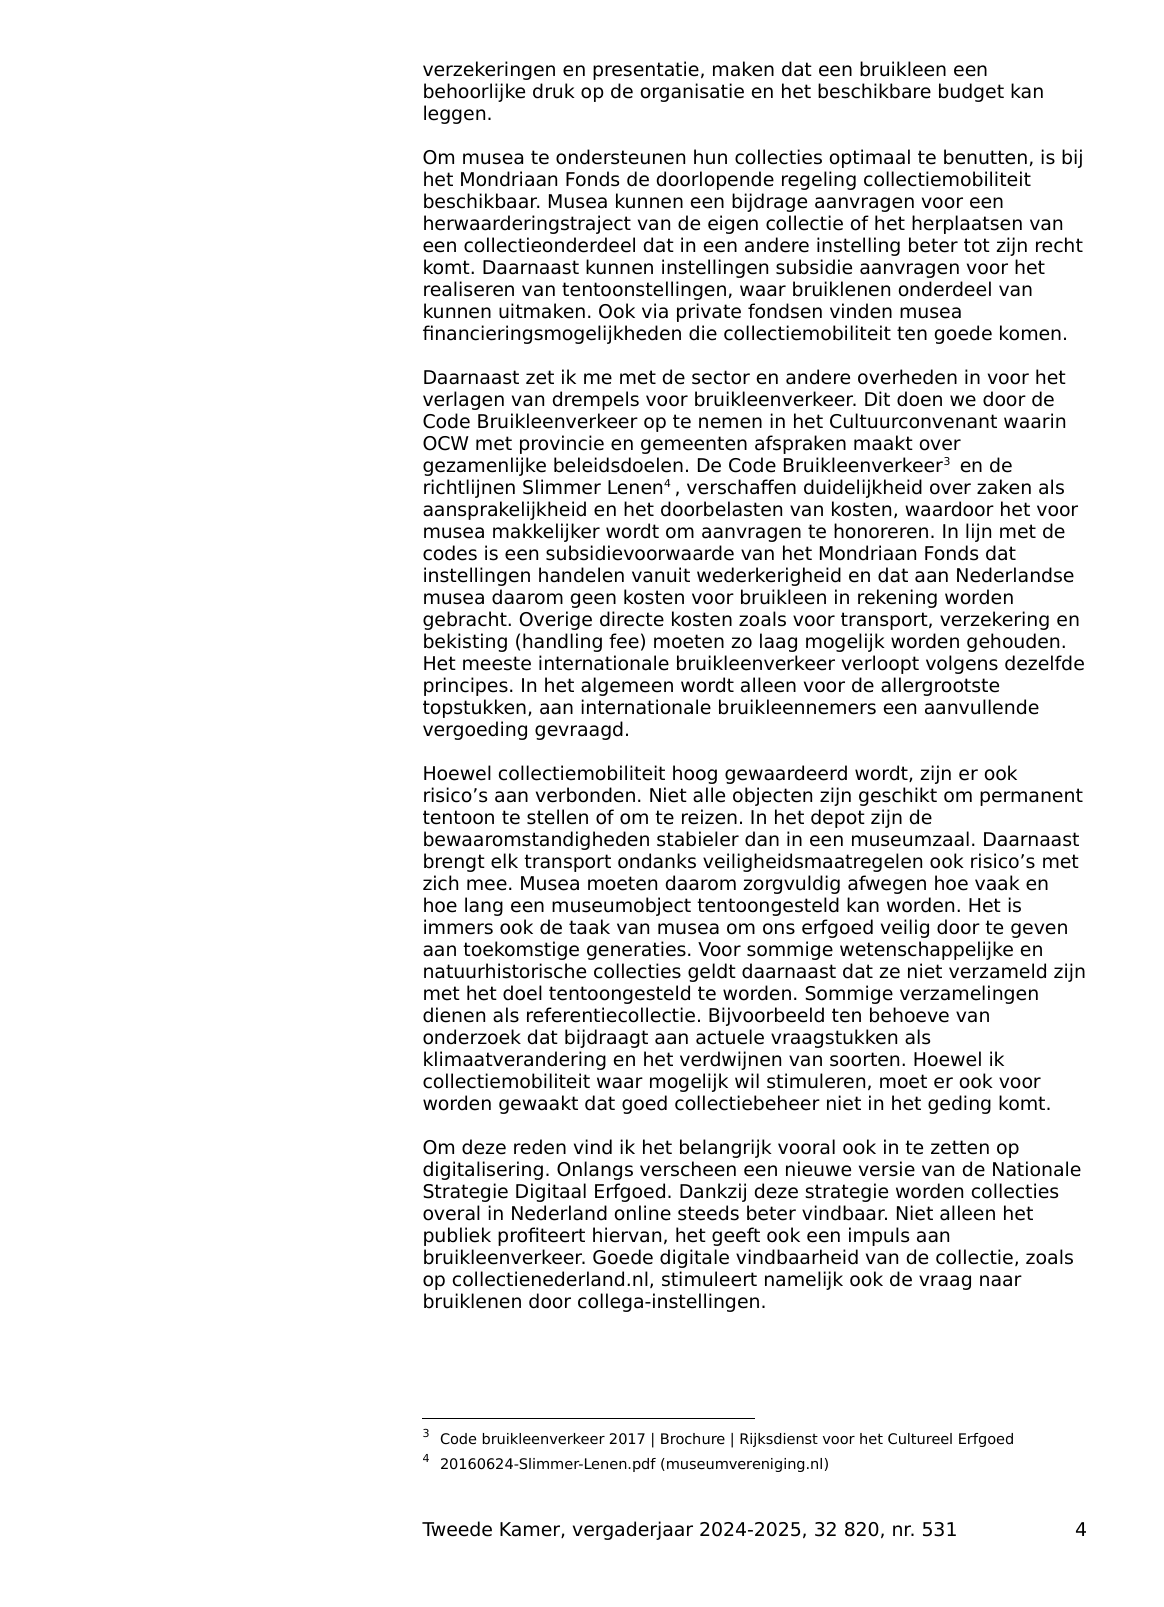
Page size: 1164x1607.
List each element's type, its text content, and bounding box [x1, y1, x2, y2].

text verzekeringen en presentatie, maken dat een bruikleen een behoorlijke druk op de organisatie en het beschikbare budget kan leggen. [422, 59, 1087, 125]
text 20160624-Slimmer-Lenen.pdf (museumvereniging.nl) [422, 1452, 1087, 1474]
text Hoewel collectiemobiliteit hoog gewaardeerd wordt, zijn er ook risico’s aan verbonden. Niet alle objecten zijn geschikt om permanent tentoon te stellen of om te reizen. In het depot zijn de bewaaromstandigheden stabieler dan in een museumzaal. Daarnaast brengt elk transport ondanks veiligheidsmaatregelen ook risico’s met zich mee. Musea moeten daarom zorgvuldig afwegen hoe vaak en hoe lang een museumobject tentoongesteld kan worden. Het is immers ook de taak van musea om ons erfgoed veilig door te geven aan toekomstige generaties. Voor sommige wetenschappelijke en natuurhistorische collecties geldt daarnaast dat ze niet verzameld zijn met het doel tentoongesteld te worden. Sommige verzamelingen dienen als referentiecollectie. Bijvoorbeeld ten behoeve van onderzoek dat bijdraagt aan actuele vraagstukken als klimaatverandering en het verdwijnen van soorten. Hoewel ik collectiemobiliteit waar mogelijk wil stimuleren, moet er ook voor worden gewaakt dat goed collectiebeheer niet in het geding komt. [422, 763, 1087, 1115]
text Daarnaast zet ik me met de sector en andere overheden in voor het verlagen van drempels voor bruikleenverkeer. Dit doen we door de Code Bruikleenverkeer op te nemen in het Cultuurconvenant waarin OCW met provincie en gemeenten afspraken maakt over gezamenlijke beleidsdoelen. De Code Bruikleenverkeer en de richtlijnen Slimmer Lenen, verschaffen duidelijkheid over zaken als aansprakelijkheid en het doorbelasten van kosten, waardoor het voor musea makkelijker wordt om aanvragen te honoreren. In lijn met de codes is een subsidievoorwaarde van het Mondriaan Fonds dat instellingen handelen vanuit wederkerigheid en dat aan Nederlandse musea daarom geen kosten voor bruikleen in rekening worden gebracht. Overige directe kosten zoals voor transport, verzekering en bekisting (handling fee) moeten zo laag mogelijk worden gehouden. Het meeste internationale bruikleenverkeer verloopt volgens dezelfde principes. In het algemeen wordt alleen voor de allergrootste topstukken, aan internationale bruikleennemers een aanvullende vergoeding gevraagd. [422, 367, 1087, 741]
text Code bruikleenverkeer 2017 | Brochure | Rijksdienst voor het Cultureel Erfgoed [422, 1427, 1087, 1449]
text Om deze reden vind ik het belangrijk vooral ook in te zetten op digitalisering. Onlangs verscheen een nieuwe versie van de Nationale Strategie Digitaal Erfgoed. Dankzij deze strategie worden collecties overal in Nederland online steeds beter vindbaar. Niet alleen het publiek profiteert hiervan, het geeft ook een impuls aan bruikleenverkeer. Goede digitale vindbaarheid van de collectie, zoals op collectienederland.nl, stimuleert namelijk ook de vraag naar bruiklenen door collega-instellingen. [422, 1137, 1087, 1313]
text Om musea te ondersteunen hun collecties optimaal te benutten, is bij het Mondriaan Fonds de doorlopende regeling collectiemobiliteit beschikbaar. Musea kunnen een bijdrage aanvragen voor een herwaarderingstraject van de eigen collectie of het herplaatsen van een collectieonderdeel dat in een andere instelling beter tot zijn recht komt. Daarnaast kunnen instellingen subsidie aanvragen voor het realiseren van tentoonstellingen, waar bruiklenen onderdeel van kunnen uitmaken. Ook via private fondsen vinden musea financieringsmogelijkheden die collectiemobiliteit ten goede komen. [422, 147, 1087, 345]
